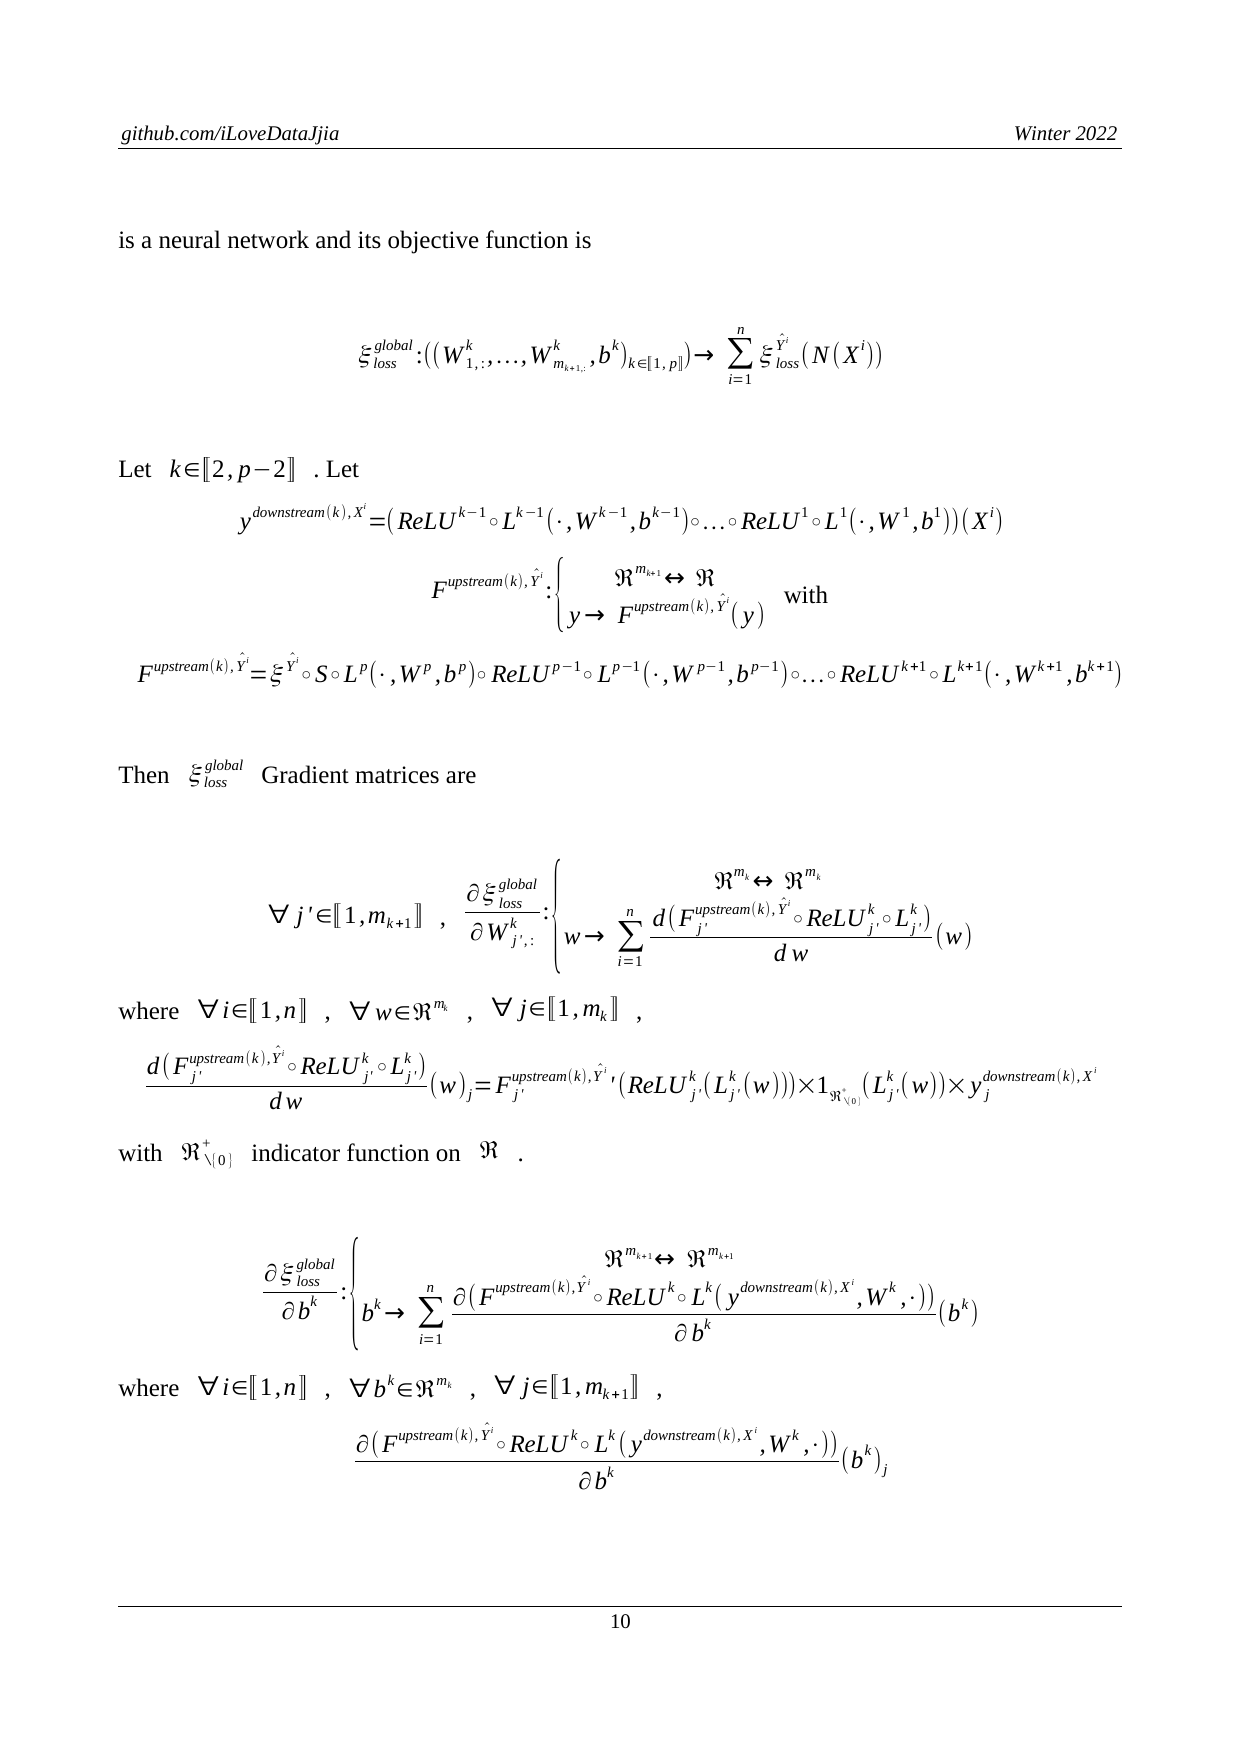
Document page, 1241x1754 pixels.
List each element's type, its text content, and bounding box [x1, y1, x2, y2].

text withindicator function on. [118, 1134, 1122, 1170]
text with [118, 556, 1122, 634]
text where,,, [118, 1372, 1122, 1403]
text ThenGradient matrices are [118, 757, 1122, 792]
text is a neural network and its objective function is [118, 225, 1122, 254]
text where,,, [118, 994, 1122, 1026]
text Let. Let [118, 454, 1122, 483]
text , [118, 858, 1122, 976]
